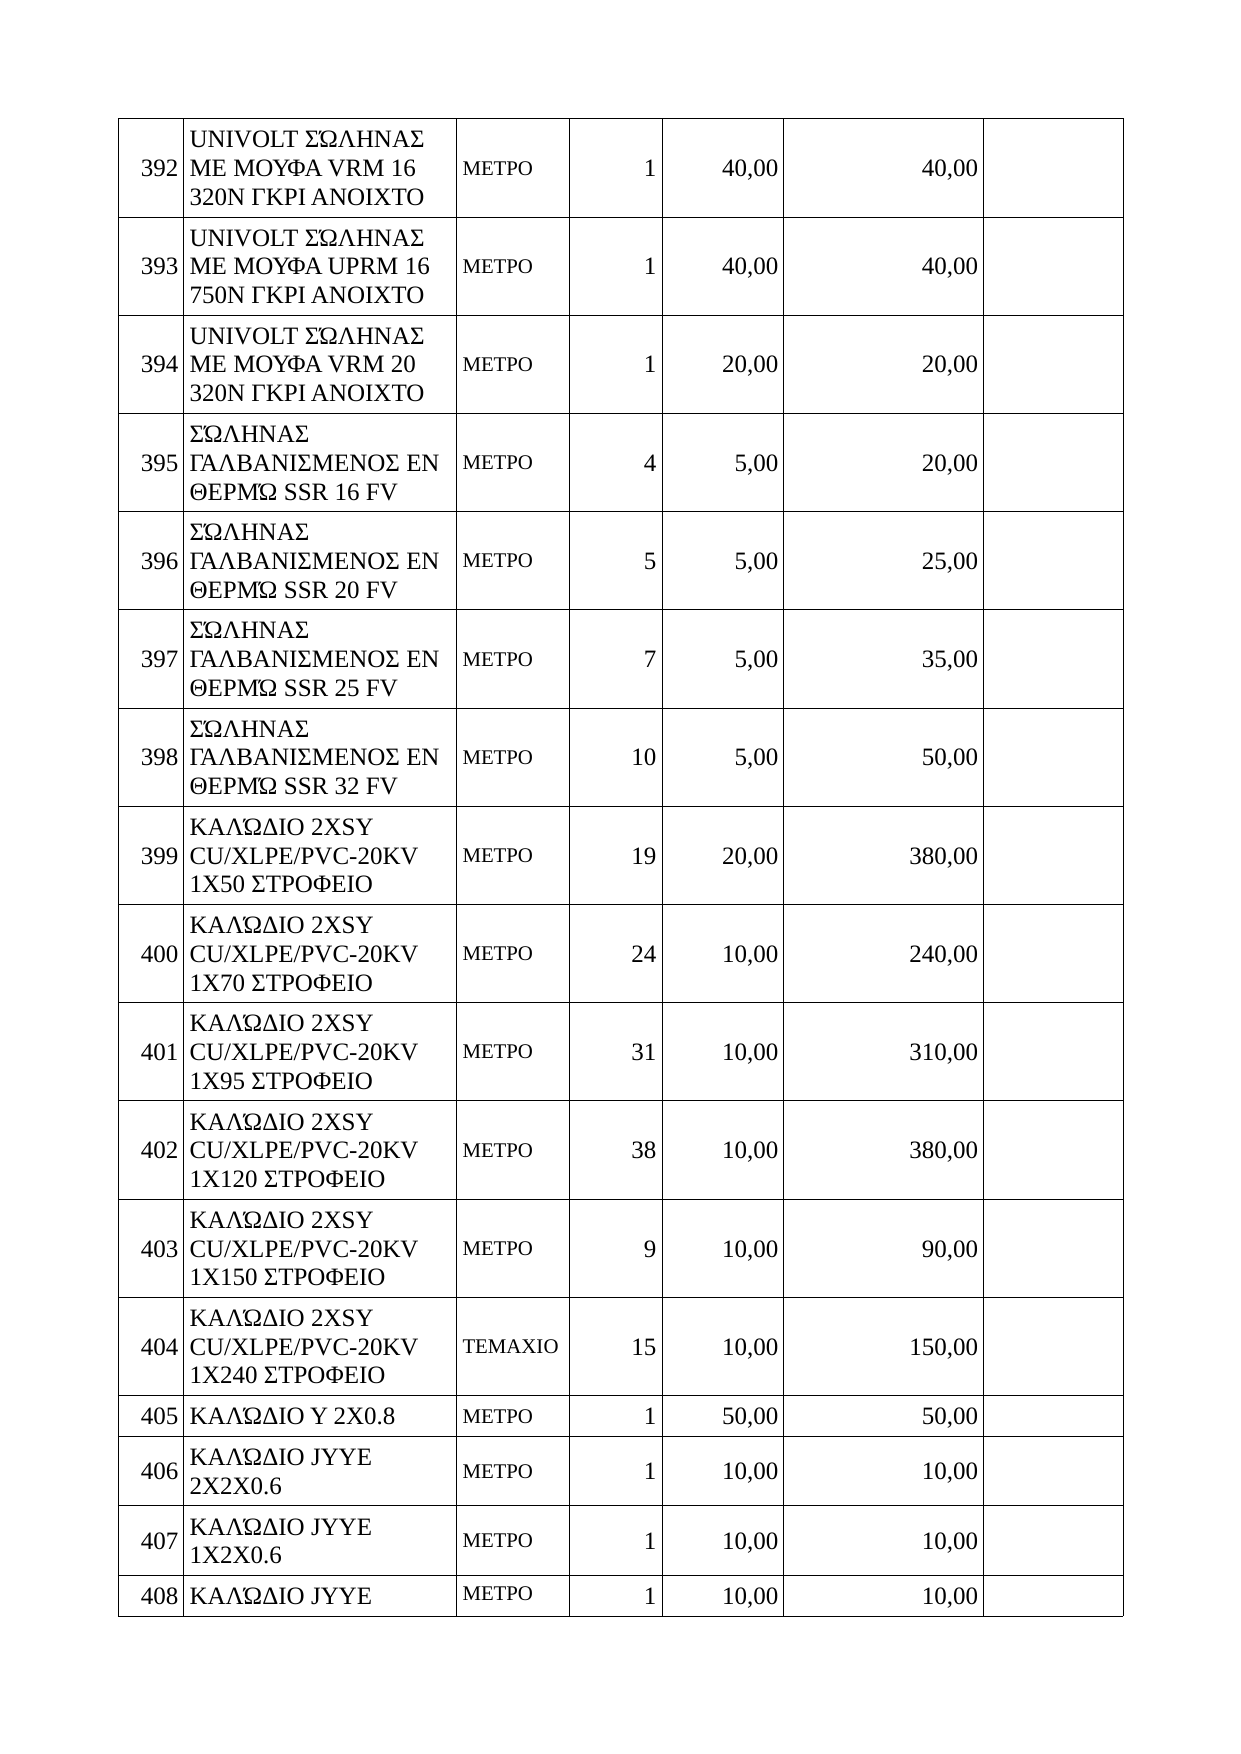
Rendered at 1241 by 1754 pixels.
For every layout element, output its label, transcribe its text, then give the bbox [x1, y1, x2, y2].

table_cell 10,00 [663, 1003, 783, 1100]
table_cell 400 [119, 905, 183, 1002]
table_cell 9 [570, 1200, 662, 1297]
table_cell [984, 807, 1123, 904]
table_cell 40,00 [784, 119, 983, 216]
table_cell 1 [570, 1506, 662, 1575]
table_cell 392 [119, 119, 183, 216]
table_cell 10,00 [663, 1200, 783, 1297]
table_cell 5 [570, 512, 662, 609]
table_cell 20,00 [784, 414, 983, 511]
table_cell ΤΕΜΑΧΙΟ [457, 1298, 569, 1395]
table_cell 24 [570, 905, 662, 1002]
table_cell ΚΑΛΏΔΙΟ 2XSY CU/XLPE/PVC-20KV 1Χ50 ΣΤΡΟΦΕΙΟ [184, 807, 456, 904]
table_cell 31 [570, 1003, 662, 1100]
table_cell 150,00 [784, 1298, 983, 1395]
table_cell 404 [119, 1298, 183, 1395]
table_cell ΚΑΛΏΔΙΟ 2XSY CU/XLPE/PVC-20KV 1Χ150 ΣΤΡΟΦΕΙΟ [184, 1200, 456, 1297]
table_cell 396 [119, 512, 183, 609]
table_cell 15 [570, 1298, 662, 1395]
table_cell [984, 119, 1123, 216]
table_cell ΜΕΤΡΟ [457, 1576, 569, 1616]
table_cell ΜΕΤΡΟ [457, 512, 569, 609]
table_cell 35,00 [784, 610, 983, 707]
table_cell 10,00 [784, 1506, 983, 1575]
table_cell 50,00 [784, 1396, 983, 1436]
table_cell 406 [119, 1437, 183, 1505]
table_cell [984, 610, 1123, 707]
table_cell 401 [119, 1003, 183, 1100]
table_cell ΜΕΤΡΟ [457, 905, 569, 1002]
table_cell 10,00 [663, 1437, 783, 1505]
table_cell [984, 709, 1123, 806]
table_cell 10,00 [663, 1298, 783, 1395]
table_cell [984, 1396, 1123, 1436]
table_cell 5,00 [663, 414, 783, 511]
table_cell 394 [119, 316, 183, 413]
table_cell UNIVOLT ΣΏΛΗΝΑΣ ΜΕ ΜΟΥΦΑ VRM 16 320N ΓΚΡΙ ΑΝΟΙΧΤΟ [184, 119, 456, 216]
table_cell ΜΕΤΡΟ [457, 1101, 569, 1199]
table_cell [984, 512, 1123, 609]
table_cell 38 [570, 1101, 662, 1199]
table_cell ΚΑΛΏΔΙΟ Υ 2Χ0.8 [184, 1396, 456, 1436]
table_cell ΜΕΤΡΟ [457, 610, 569, 707]
table_cell 1 [570, 1576, 662, 1616]
table_cell 407 [119, 1506, 183, 1575]
table_cell ΜΕΤΡΟ [457, 709, 569, 806]
table_cell ΜΕΤΡΟ [457, 316, 569, 413]
table_cell 5,00 [663, 610, 783, 707]
table_cell ΜΕΤΡΟ [457, 807, 569, 904]
table_cell 1 [570, 218, 662, 314]
table_cell 10,00 [663, 1576, 783, 1616]
table_cell ΚΑΛΏΔΙΟ 2XSY CU/XLPE/PVC-20KV 1Χ240 ΣΤΡΟΦΕΙΟ [184, 1298, 456, 1395]
table_cell ΚΑΛΏΔΙΟ JYYE [184, 1576, 456, 1616]
table_cell 90,00 [784, 1200, 983, 1297]
table_cell 405 [119, 1396, 183, 1436]
table_cell 310,00 [784, 1003, 983, 1100]
table_cell 1 [570, 316, 662, 413]
table_cell [984, 1298, 1123, 1395]
table_cell 20,00 [663, 807, 783, 904]
table_cell ΜΕΤΡΟ [457, 1506, 569, 1575]
table_cell 240,00 [784, 905, 983, 1002]
table_cell ΣΏΛΗΝΑΣ ΓΑΛΒΑΝΙΣΜΕΝΟΣ ΕΝ ΘΕΡΜΏ SSR 32 FV [184, 709, 456, 806]
table_cell ΜΕΤΡΟ [457, 1396, 569, 1436]
table_cell [984, 316, 1123, 413]
table_cell ΚΑΛΏΔΙΟ 2XSY CU/XLPE/PVC-20KV 1Χ70 ΣΤΡΟΦΕΙΟ [184, 905, 456, 1002]
table_cell UNIVOLT ΣΏΛΗΝΑΣ ΜΕ ΜΟΥΦΑ UPRM 16 750Ν ΓΚΡΙ ΑΝΟΙΧΤΟ [184, 218, 456, 314]
table_cell 402 [119, 1101, 183, 1199]
table_cell 4 [570, 414, 662, 511]
table_cell UNIVOLT ΣΏΛΗΝΑΣ ΜΕ ΜΟΥΦΑ VRM 20 320N ΓΚΡΙ ΑΝΟΙΧΤΟ [184, 316, 456, 413]
table_cell ΜΕΤΡΟ [457, 119, 569, 216]
table_cell [984, 1200, 1123, 1297]
table_cell 5,00 [663, 512, 783, 609]
table_cell ΣΏΛΗΝΑΣ ΓΑΛΒΑΝΙΣΜΕΝΟΣ ΕΝ ΘΕΡΜΏ SSR 20 FV [184, 512, 456, 609]
table_cell ΣΏΛΗΝΑΣ ΓΑΛΒΑΝΙΣΜΕΝΟΣ ΕΝ ΘΕΡΜΏ SSR 16 FV [184, 414, 456, 511]
table_cell ΚΑΛΏΔΙΟ JYYE 2Χ2Χ0.6 [184, 1437, 456, 1505]
table_cell 50,00 [784, 709, 983, 806]
table_cell ΚΑΛΏΔΙΟ JYYE 1Χ2Χ0.6 [184, 1506, 456, 1575]
table_cell 40,00 [663, 218, 783, 314]
table_cell 10,00 [663, 905, 783, 1002]
table_cell 399 [119, 807, 183, 904]
table_cell 40,00 [784, 218, 983, 314]
table_cell 50,00 [663, 1396, 783, 1436]
table_cell 395 [119, 414, 183, 511]
table_cell 7 [570, 610, 662, 707]
table_cell ΚΑΛΏΔΙΟ 2XSY CU/XLPE/PVC-20KV 1Χ120 ΣΤΡΟΦΕΙΟ [184, 1101, 456, 1199]
table_cell 398 [119, 709, 183, 806]
table_cell ΣΏΛΗΝΑΣ ΓΑΛΒΑΝΙΣΜΕΝΟΣ ΕΝ ΘΕΡΜΏ SSR 25 FV [184, 610, 456, 707]
table_cell [984, 1101, 1123, 1199]
table_cell 1 [570, 1396, 662, 1436]
table_cell [984, 1437, 1123, 1505]
table_cell 380,00 [784, 1101, 983, 1199]
table_cell 10,00 [663, 1101, 783, 1199]
table_cell [984, 218, 1123, 314]
table_cell 393 [119, 218, 183, 314]
table_cell ΜΕΤΡΟ [457, 1437, 569, 1505]
table_cell 20,00 [663, 316, 783, 413]
table_cell 5,00 [663, 709, 783, 806]
table_cell 403 [119, 1200, 183, 1297]
table_cell ΜΕΤΡΟ [457, 414, 569, 511]
table_cell [984, 1506, 1123, 1575]
table_cell 10,00 [784, 1437, 983, 1505]
table_cell [984, 905, 1123, 1002]
table_cell [984, 414, 1123, 511]
table_cell 408 [119, 1576, 183, 1616]
table_cell ΚΑΛΏΔΙΟ 2XSY CU/XLPE/PVC-20KV 1Χ95 ΣΤΡΟΦΕΙΟ [184, 1003, 456, 1100]
table_cell 20,00 [784, 316, 983, 413]
table_cell 380,00 [784, 807, 983, 904]
table_cell 40,00 [663, 119, 783, 216]
table_cell [984, 1003, 1123, 1100]
table_cell 10,00 [784, 1576, 983, 1616]
table_cell 397 [119, 610, 183, 707]
table_cell ΜΕΤΡΟ [457, 218, 569, 314]
table_cell 1 [570, 119, 662, 216]
table_cell 19 [570, 807, 662, 904]
table_cell 1 [570, 1437, 662, 1505]
table_cell ΜΕΤΡΟ [457, 1200, 569, 1297]
table_cell ΜΕΤΡΟ [457, 1003, 569, 1100]
table_cell 10 [570, 709, 662, 806]
table_cell 25,00 [784, 512, 983, 609]
table_cell [984, 1576, 1123, 1616]
table_cell 10,00 [663, 1506, 783, 1575]
